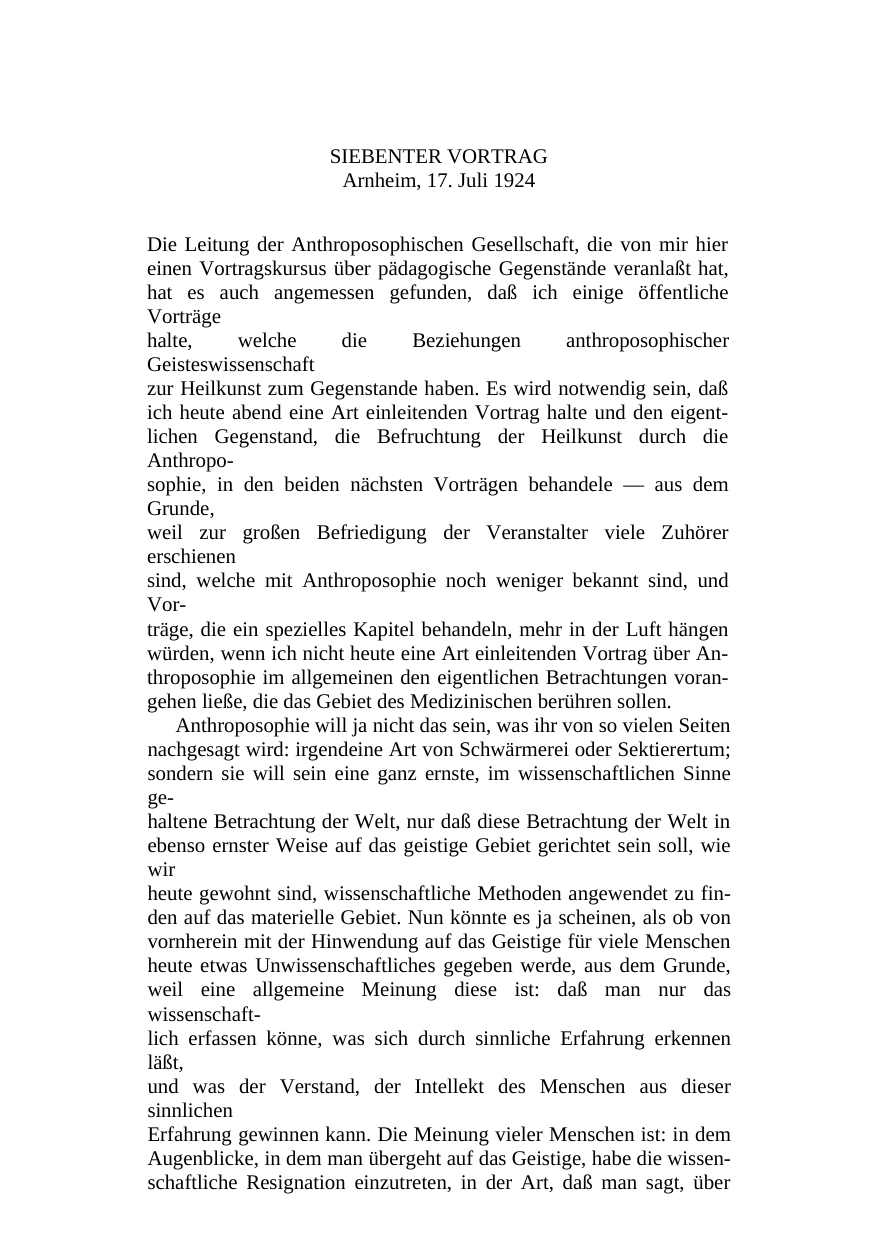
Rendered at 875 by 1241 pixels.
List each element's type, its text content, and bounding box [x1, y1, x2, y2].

text Anthroposophie will ja nicht das sein, was ihr von so vielen Seiten nachgesagt wird: irgendeine Art von Schwärmerei oder Sektierertum; sondern sie will sein eine ganz ernste, im wissenschaftlichen Sinne ge- haltene Betrachtung der Welt, nur daß diese Betrachtung der Welt in ebenso ernster Weise auf das geistige Gebiet gerichtet sein soll, wie wir heute gewohnt sind, wissenschaftliche Methoden angewendet zu fin- den auf das materielle Gebiet. Nun könnte es ja scheinen, als ob von vornherein mit der Hinwendung auf das Geistige für viele Menschen heute etwas Unwissenschaftliches gegeben werde, aus dem Grunde, weil eine allgemeine Meinung diese ist: daß man nur das wissenschaft- lich erfassen könne, was sich durch sinnliche Erfahrung erkennen läßt, und was der Verstand, der Intellekt des Menschen aus dieser sinnlichen Erfahrung gewinnen kann. Die Meinung vieler Menschen ist: in dem Augenblicke, in dem man übergeht auf das Geistige, habe die wissen- schaftliche Resignation einzutreten, in der Art, daß man sagt, über [147, 713, 732, 1194]
text SIEBENTER VORTRAG Arnheim, 17. Juli 1924 [147, 144, 730, 192]
text Die Leitung der Anthroposophischen Gesellschaft, die von mir hier einen Vortragskursus über pädagogische Gegenstände veranlaßt hat, hat es auch angemessen gefunden, daß ich einige öffentliche Vorträge halte, welche die Beziehungen anthroposophischer Geisteswissenschaft zur Heilkunst zum Gegenstande haben. Es wird notwendig sein, daß ich heute abend eine Art einleitenden Vortrag halte und den eigent- lichen Gegenstand, die Befruchtung der Heilkunst durch die Anthropo- sophie, in den beiden nächsten Vorträgen behandele — aus dem Grunde, weil zur großen Befriedigung der Veranstalter viele Zuhörer erschienen sind, welche mit Anthroposophie noch weniger bekannt sind, und Vor- träge, die ein spezielles Kapitel behandeln, mehr in der Luft hängen würden, wenn ich nicht heute eine Art einleitenden Vortrag über An- throposophie im allgemeinen den eigentlichen Betrachtungen voran- gehen ließe, die das Gebiet des Medizinischen berühren sollen. [147, 231, 729, 713]
